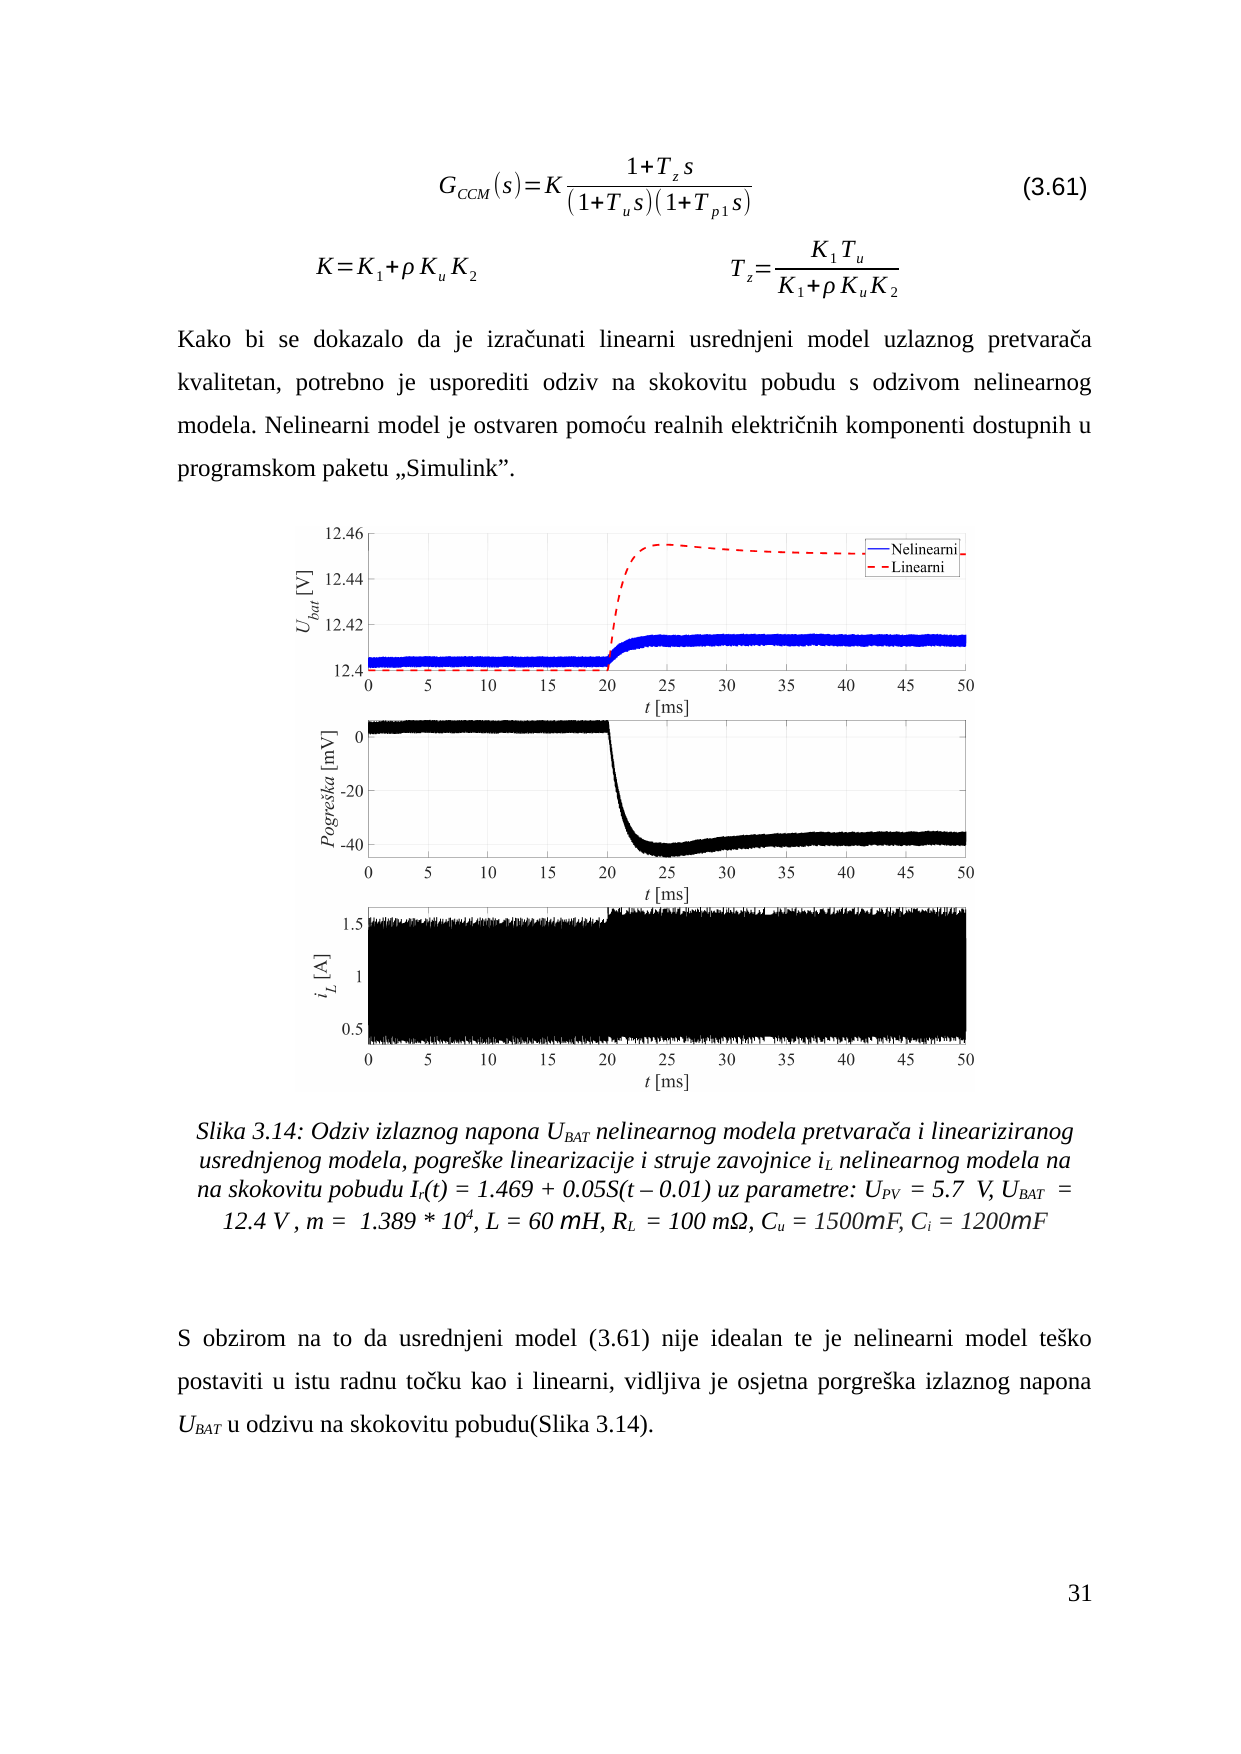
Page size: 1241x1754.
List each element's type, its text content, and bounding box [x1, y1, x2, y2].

table_header (3.61) [1015, 147, 1093, 230]
table_cell [615, 230, 1015, 312]
text S obzirom na to da usrednjeni model (3.61) nije idealan te je nelinearni model teško postaviti u istu radnu točku kao i linearni, vidljiva je osjetna porgreška izlaznog napona UBAT u odzivu na skokovitu pobudu(Slika 3.14). [177, 1323, 1093, 1438]
table_cell [1015, 230, 1093, 312]
text Slika 3.14: Odziv izlaznog napona UBAT nelinearnog modela pretvarača i lineariziranog usrednjenog modela, pogreške linearizacije i struje zavojnice iL nelinearnog modela na na skokovitu pobudu Ir(t) = 1.469 + 0.05S(t – 0.01) uz parametre: UPV = 5.7 V, UBAT = 12.4 V , m = 1.389 * 104, L = 60 mH, RL = 100 mΩ, Cu = 1500mF, Ci = 1200mF [194, 1116, 1075, 1237]
table_cell [177, 230, 614, 312]
text Kako bi se dokazalo da je izračunati linearni usrednjeni model uzlaznog pretvarača kvalitetan, potrebno je usporediti odziv na skokovitu pobudu s odzivom nelinearnog modela. Nelinearni model je ostvaren pomoću realnih električnih komponenti dostupnih u programskom paketu „Simulink”. [177, 324, 1093, 482]
table_header [177, 147, 1015, 230]
picture [295, 526, 975, 1092]
